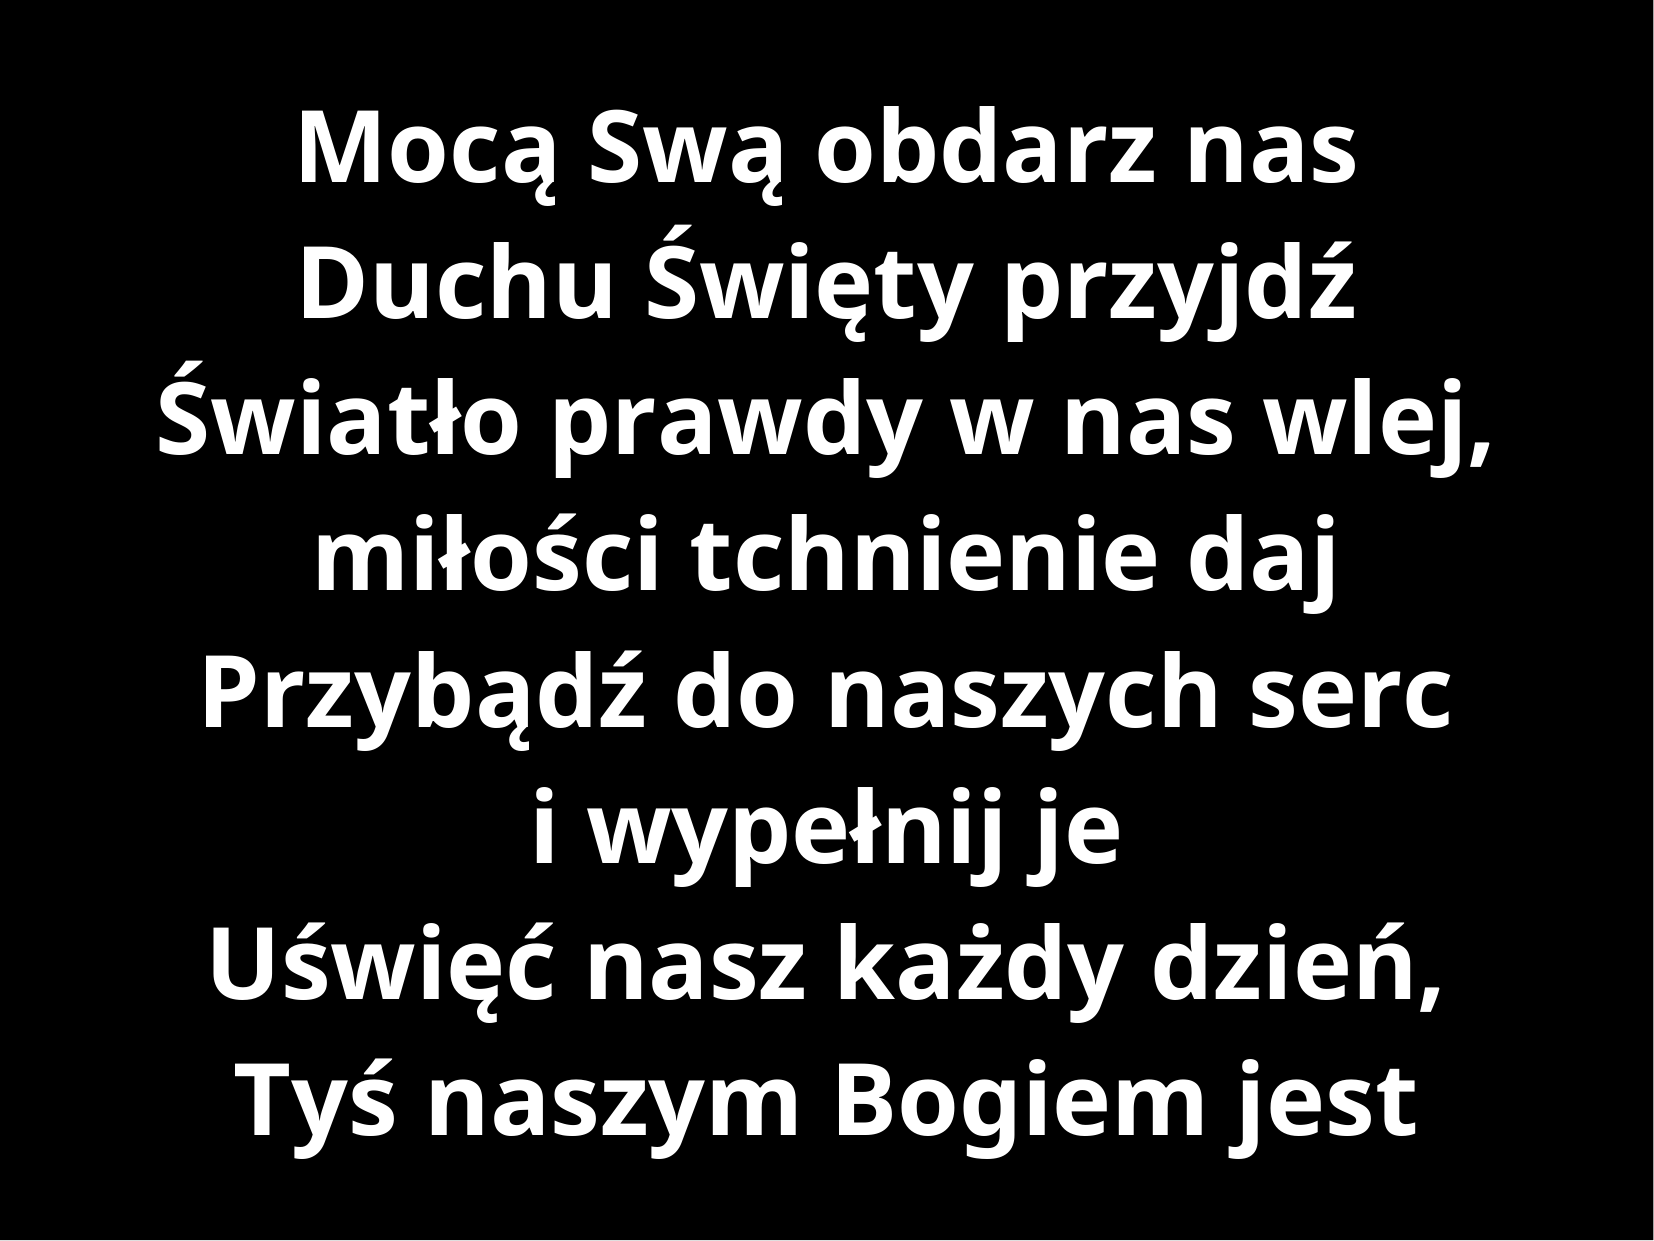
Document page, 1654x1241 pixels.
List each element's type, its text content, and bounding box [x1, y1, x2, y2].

title Mocą Swą obdarz nas Duchu Święty przyjdź Światło prawdy w nas wlej, miłości tchnienie daj Przybądź do naszych serc i wypełnij je Uświęć nasz każdy dzień, Tyś naszym Bogiem jest [0, 0, 1654, 1241]
